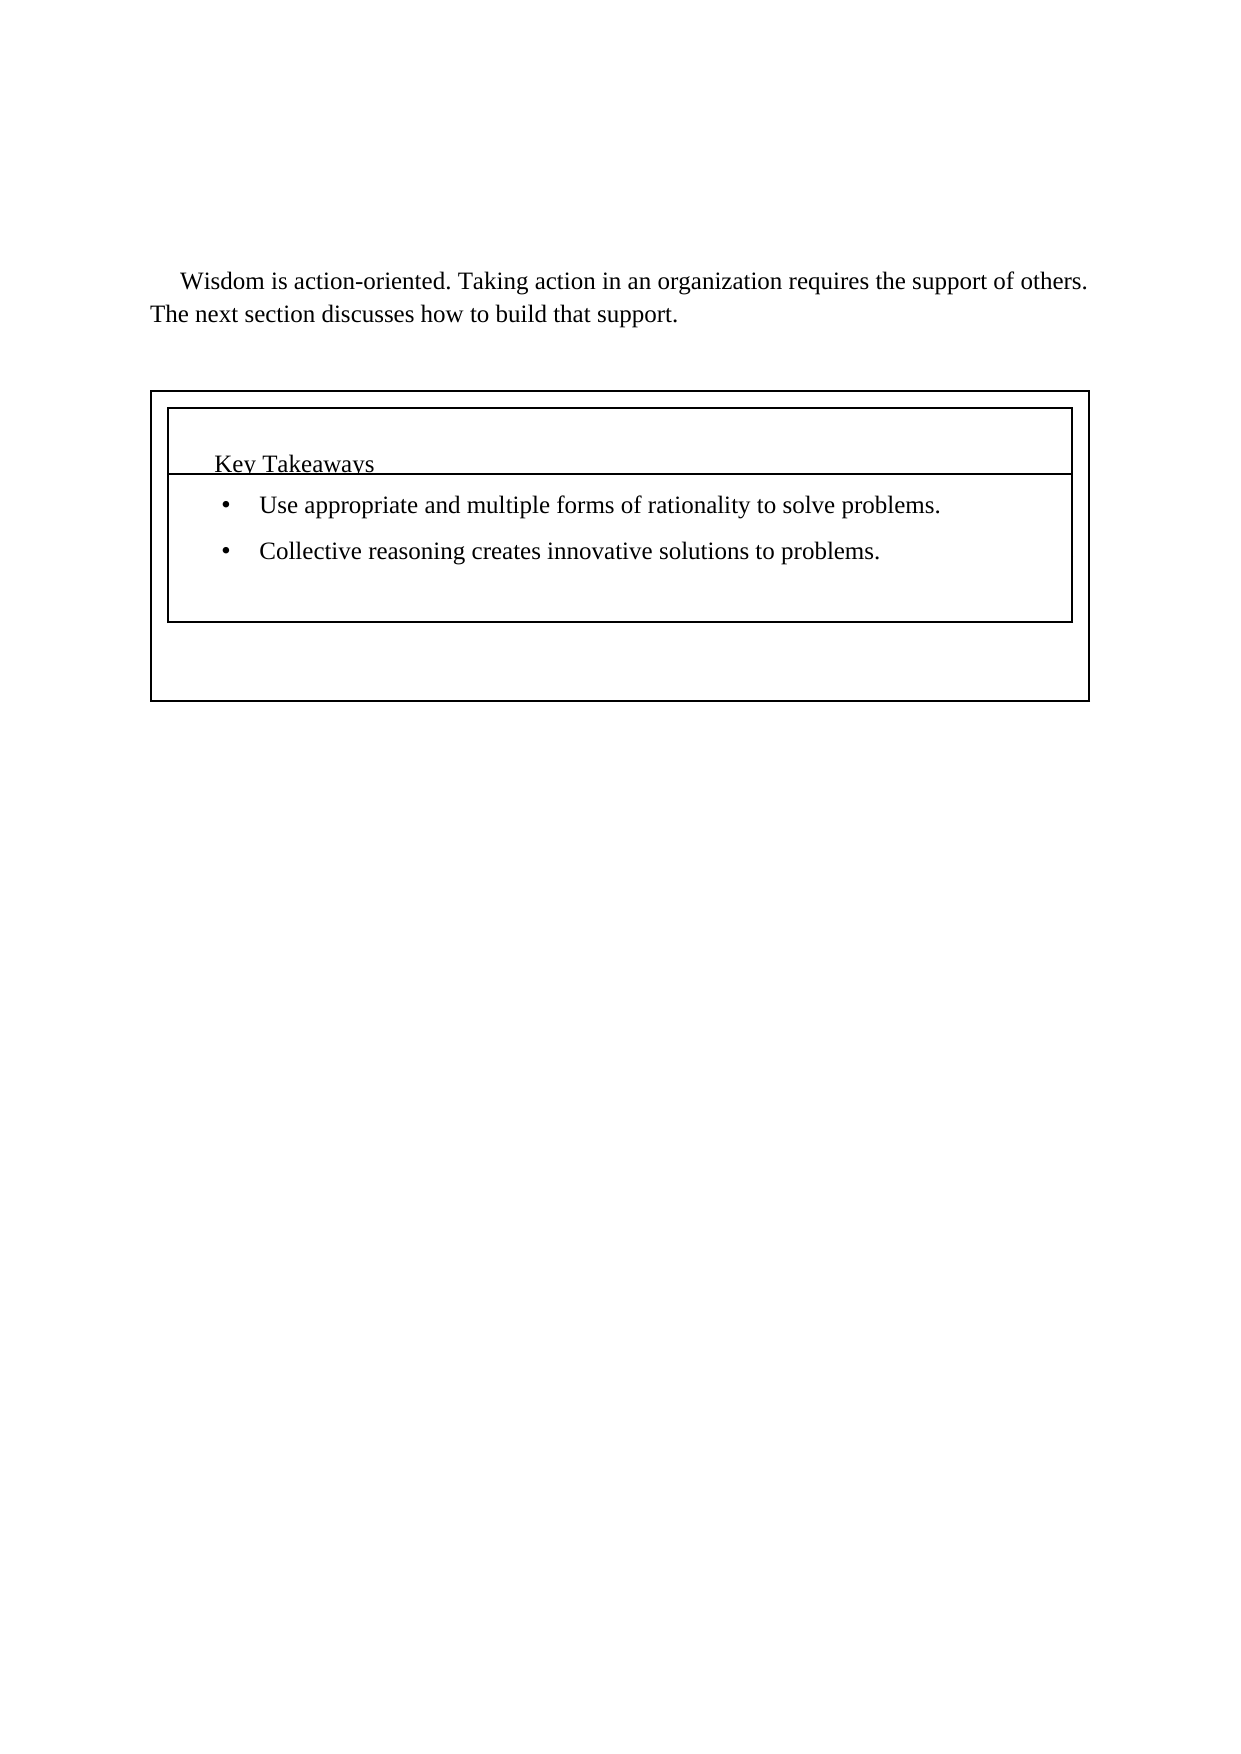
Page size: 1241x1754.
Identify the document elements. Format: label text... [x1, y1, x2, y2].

text Key Takeaways [184, 449, 1056, 473]
text Wisdom is action-oriented. Taking action in an organization requires the support of others. The next section discusses how to build that support. [150, 266, 1090, 328]
list Use appropriate and multiple forms of rationality to solve problems. [222, 490, 1056, 519]
list Collective reasoning creates innovative solutions to problems. [222, 536, 1056, 564]
